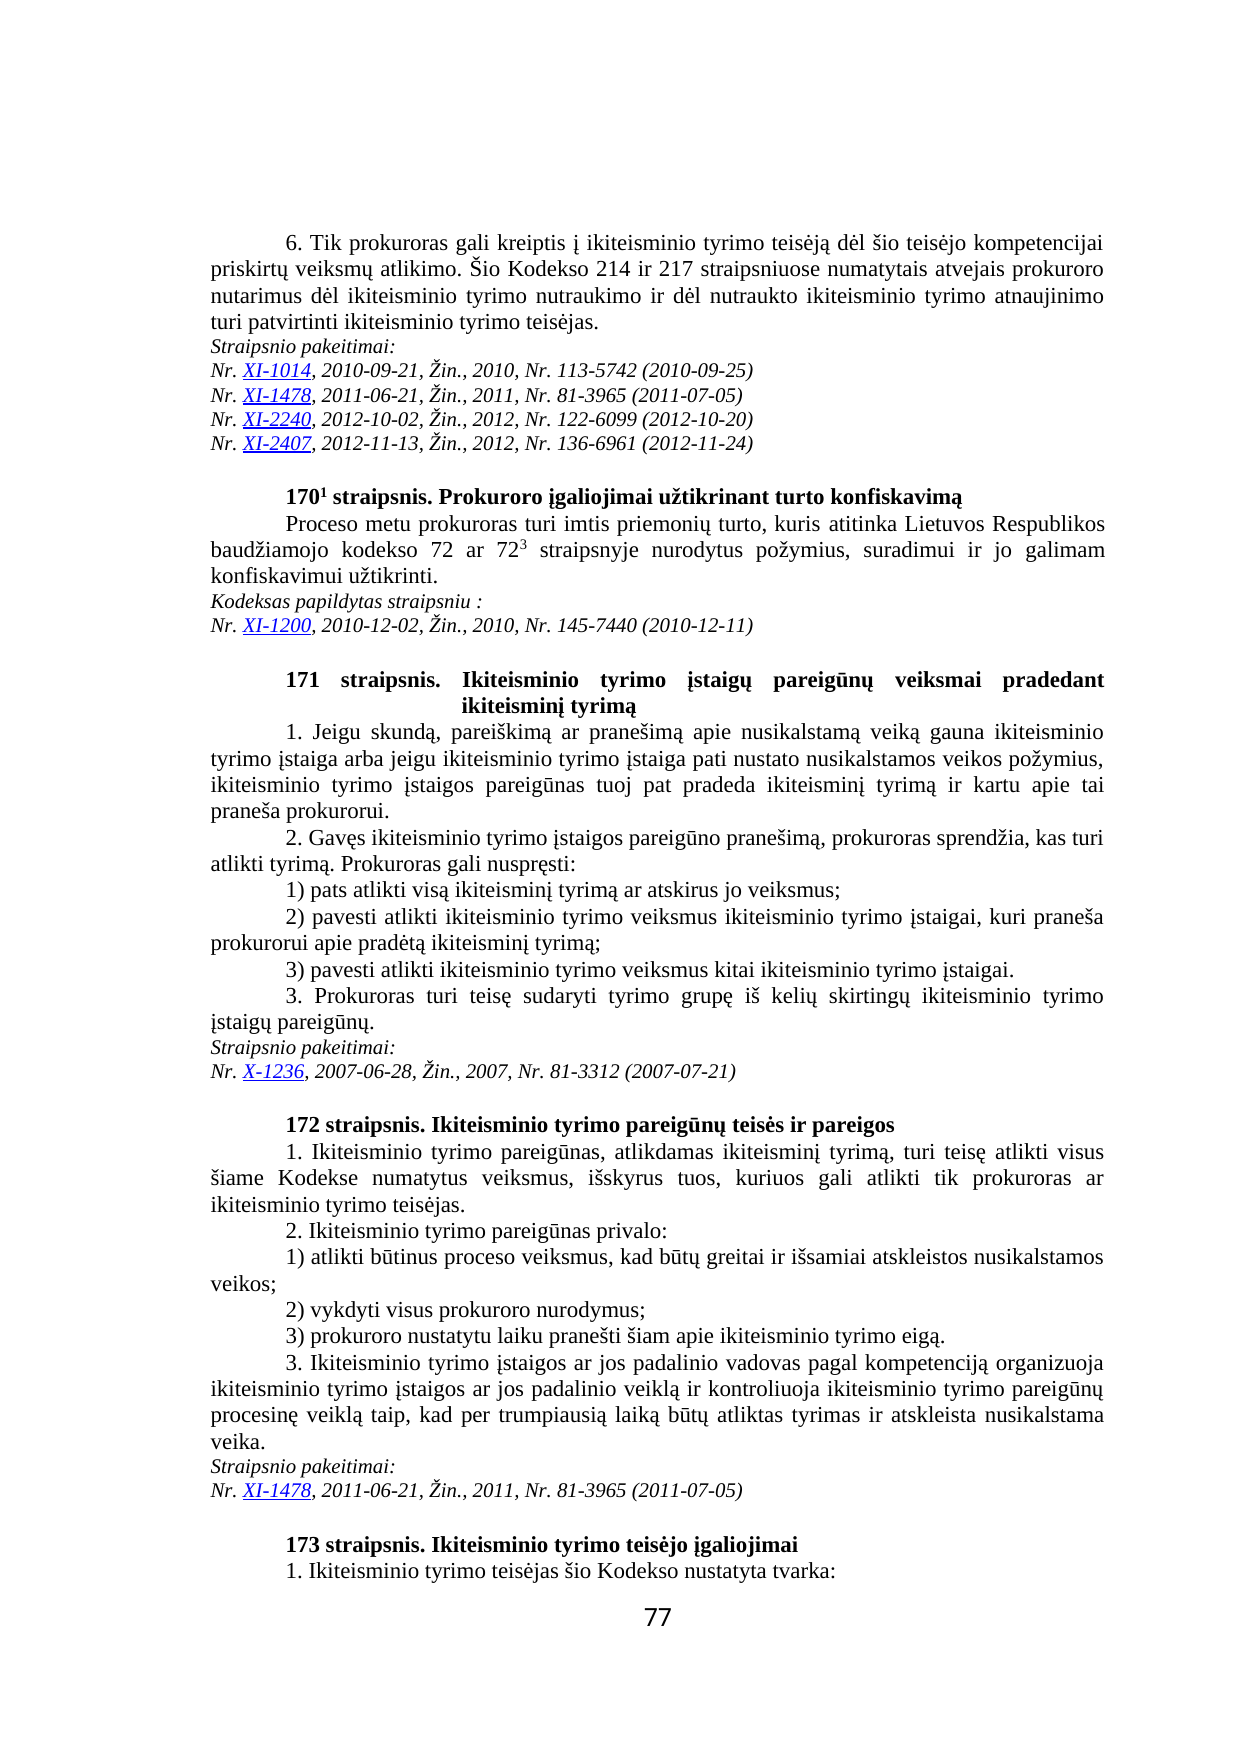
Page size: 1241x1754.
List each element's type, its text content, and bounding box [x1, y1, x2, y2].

text Nr. X-1236, 2007-06-28, Žin., 2007, Nr. 81-3312 (2007-07-21) [210, 1059, 1105, 1083]
text 6. Tik prokuroras gali kreiptis į ikiteisminio tyrimo teisėją dėl šio teisėjo kompetencijai priskirtų veiksmų atlikimo. Šio Kodekso 214 ir 217 straipsniuose numatytais atvejais prokuroro nutarimus dėl ikiteisminio tyrimo nutraukimo ir dėl nutraukto ikiteisminio tyrimo atnaujinimo turi patvirtinti ikiteisminio tyrimo teisėjas. [210, 229, 1105, 334]
text 2. Gavęs ikiteisminio tyrimo įstaigos pareigūno pranešimą, prokuroras sprendžia, kas turi atlikti tyrimą. Prokuroras gali nuspręsti: [210, 824, 1105, 877]
text 3. Prokuroras turi teisę sudaryti tyrimo grupę iš kelių skirtingų ikiteisminio tyrimo įstaigų pareigūnų. [210, 982, 1105, 1035]
text Nr. XI-1478, 2011-06-21, Žin., 2011, Nr. 81-3965 (2011-07-05) [210, 382, 1105, 407]
text 1. Ikiteisminio tyrimo pareigūnas, atlikdamas ikiteisminį tyrimą, turi teisę atlikti visus šiame Kodekse numatytus veiksmus, išskyrus tuos, kuriuos gali atlikti tik prokuroras ar ikiteisminio tyrimo teisėjas. [210, 1138, 1105, 1217]
text Nr. XI-1014, 2010-09-21, Žin., 2010, Nr. 113-5742 (2010-09-25) [210, 358, 1105, 382]
text 1) atlikti būtinus proceso veiksmus, kad būtų greitai ir išsamiai atskleistos nusikalstamos veikos; [210, 1243, 1105, 1296]
text Nr. XI-1200, 2010-12-02, Žin., 2010, Nr. 145-7440 (2010-12-11) [210, 613, 1105, 637]
text 171 straipsnis. Ikiteisminio tyrimo įstaigų pareigūnų veiksmai pradedant ikiteisminį tyrimą [285, 666, 1105, 718]
text 3) pavesti atlikti ikiteisminio tyrimo veiksmus kitai ikiteisminio tyrimo įstaigai. [210, 956, 1105, 982]
text Nr. XI-2407, 2012-11-13, Žin., 2012, Nr. 136-6961 (2012-11-24) [210, 431, 1105, 455]
text Nr. XI-2240, 2012-10-02, Žin., 2012, Nr. 122-6099 (2012-10-20) [210, 407, 1105, 431]
text Straipsnio pakeitimai: [210, 334, 1105, 358]
text Nr. XI-1478, 2011-06-21, Žin., 2011, Nr. 81-3965 (2011-07-05) [210, 1478, 1105, 1502]
text 2. Ikiteisminio tyrimo pareigūnas privalo: [210, 1217, 1105, 1243]
text 172 straipsnis. Ikiteisminio tyrimo pareigūnų teisės ir pareigos [210, 1112, 1105, 1138]
text 173 straipsnis. Ikiteisminio tyrimo teisėjo įgaliojimai [210, 1531, 1105, 1557]
text 1) pats atlikti visą ikiteisminį tyrimą ar atskirus jo veiksmus; [210, 877, 1105, 903]
text 1701 straipsnis. Prokuroro įgaliojimai užtikrinant turto konfiskavimą [210, 483, 1105, 510]
text 2) vykdyti visus prokuroro nurodymus; [210, 1296, 1105, 1322]
text 2) pavesti atlikti ikiteisminio tyrimo veiksmus ikiteisminio tyrimo įstaigai, kuri praneša prokurorui apie pradėtą ikiteisminį tyrimą; [210, 903, 1105, 956]
text Straipsnio pakeitimai: [210, 1035, 1105, 1059]
text Proceso metu prokuroras turi imtis priemonių turto, kuris atitinka Lietuvos Respublikos baudžiamojo kodekso 72 ar 723 straipsnyje nurodytus požymius, suradimui ir jo galimam konfiskavimui užtikrinti. [210, 510, 1105, 589]
text 1. Ikiteisminio tyrimo teisėjas šio Kodekso nustatyta tvarka: [210, 1557, 1105, 1584]
text 3. Ikiteisminio tyrimo įstaigos ar jos padalinio vadovas pagal kompetenciją organizuoja ikiteisminio tyrimo įstaigos ar jos padalinio veiklą ir kontroliuoja ikiteisminio tyrimo pareigūnų procesinę veiklą taip, kad per trumpiausią laiką būtų atliktas tyrimas ir atskleista nusikalstama veika. [210, 1349, 1105, 1454]
text 3) prokuroro nustatytu laiku pranešti šiam apie ikiteisminio tyrimo eigą. [210, 1322, 1105, 1349]
text Straipsnio pakeitimai: [210, 1454, 1105, 1478]
text Kodeksas papildytas straipsniu : [210, 589, 1105, 613]
text 1. Jeigu skundą, pareiškimą ar pranešimą apie nusikalstamą veiką gauna ikiteisminio tyrimo įstaiga arba jeigu ikiteisminio tyrimo įstaiga pati nustato nusikalstamos veikos požymius, ikiteisminio tyrimo įstaigos pareigūnas tuoj pat pradeda ikiteisminį tyrimą ir kartu apie tai praneša prokurorui. [210, 718, 1105, 824]
